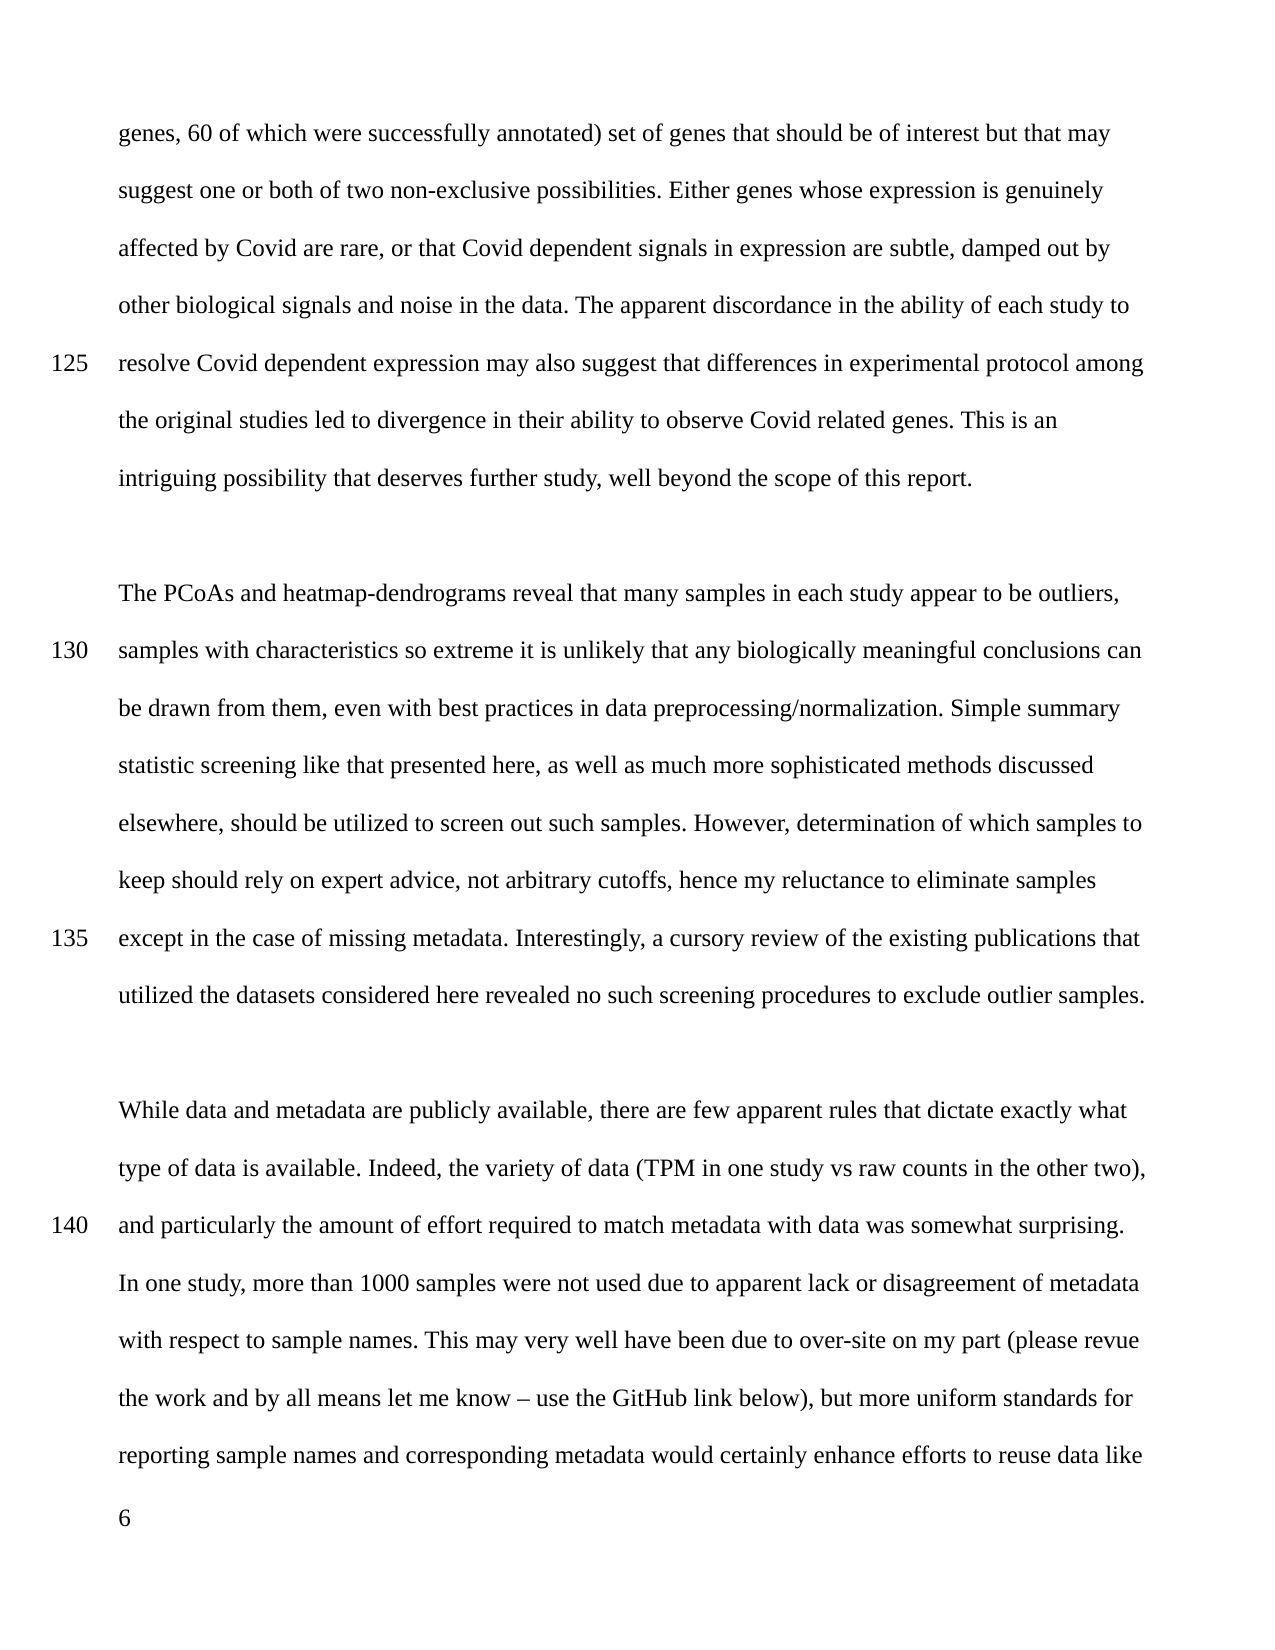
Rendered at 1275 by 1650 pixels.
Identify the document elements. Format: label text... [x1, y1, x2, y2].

text In one study, more than 1000 samples were not used due to apparent lack or disagreement of metadata with respect to sample names. This may very well have been due to over-site on my part (please revue the work and by all means let me know – use the GitHub link below), but more uniform standards for reporting sample names and corresponding metadata would certainly enhance efforts to reuse data like [118, 1268, 1157, 1469]
text genes, 60 of which were successfully annotated) set of genes that should be of interest but that may suggest one or both of two non-exclusive possibilities. Either genes whose expression is genuinely affected by Covid are rare, or that Covid dependent signals in expression are subtle, damped out by other biological signals and noise in the data. The apparent discordance in the ability of each study to resolve Covid dependent expression may also suggest that differences in experimental protocol among the original studies led to divergence in their ability to observe Covid related genes. This is an intriguing possibility that deserves further study, well beyond the scope of this report. [118, 118, 1157, 492]
text The PCoAs and heatmap-dendrograms reveal that many samples in each study appear to be outliers, samples with characteristics so extreme it is unlikely that any biologically meaningful conclusions can be drawn from them, even with best practices in data preprocessing/normalization. Simple summary statistic screening like that presented here, as well as much more sophisticated methods discussed elsewhere, should be utilized to screen out such samples. However, determination of which samples to keep should rely on expert advice, not arbitrary cutoffs, hence my reluctance to eliminate samples except in the case of missing metadata. Interestingly, a cursory review of the existing publications that utilized the datasets considered here revealed no such screening procedures to exclude outlier samples. [118, 578, 1157, 1009]
text While data and metadata are publicly available, there are few apparent rules that dictate exactly what type of data is available. Indeed, the variety of data (TPM in one study vs raw counts in the other two), and particularly the amount of effort required to match metadata with data was somewhat surprising. [118, 1096, 1157, 1239]
